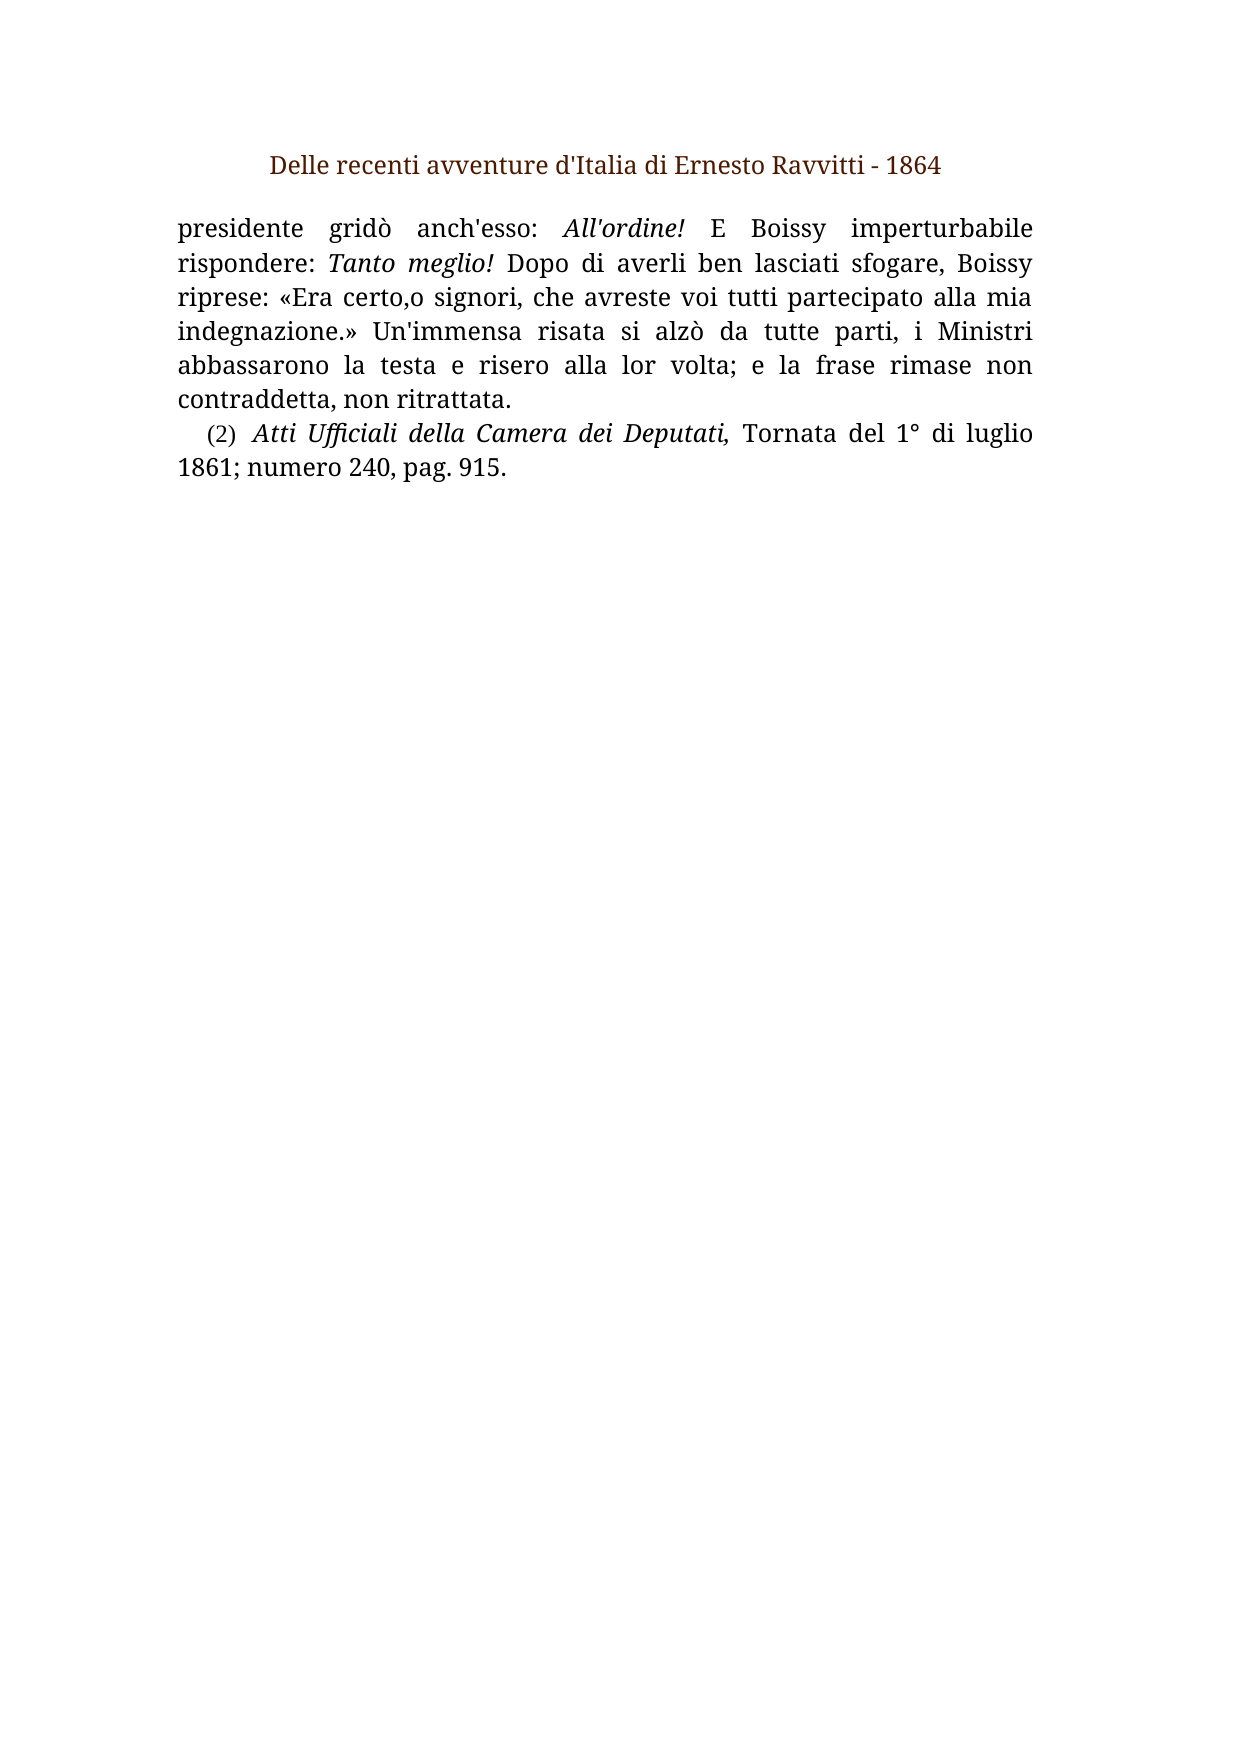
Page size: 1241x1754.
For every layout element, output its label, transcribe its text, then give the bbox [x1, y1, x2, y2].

list Atti Ufficiali della Camera dei Deputati, Tornata del 1° di luglio 1861; numero 240, pag. 915. [177, 416, 1033, 484]
text presidente gridò anch'esso: All'ordine! E Boissy imperturbabile rispondere: Tanto meglio! Dopo di averli ben lasciati sfogare, Boissy riprese: «Era certo,o signori, che avreste voi tutti partecipato alla mia indegnazione.» Un'immensa risata si alzò da tutte parti, i Ministri abbassarono la testa e risero alla lor volta; e la frase rimase non contraddetta, non ritrattata. [177, 211, 1033, 416]
